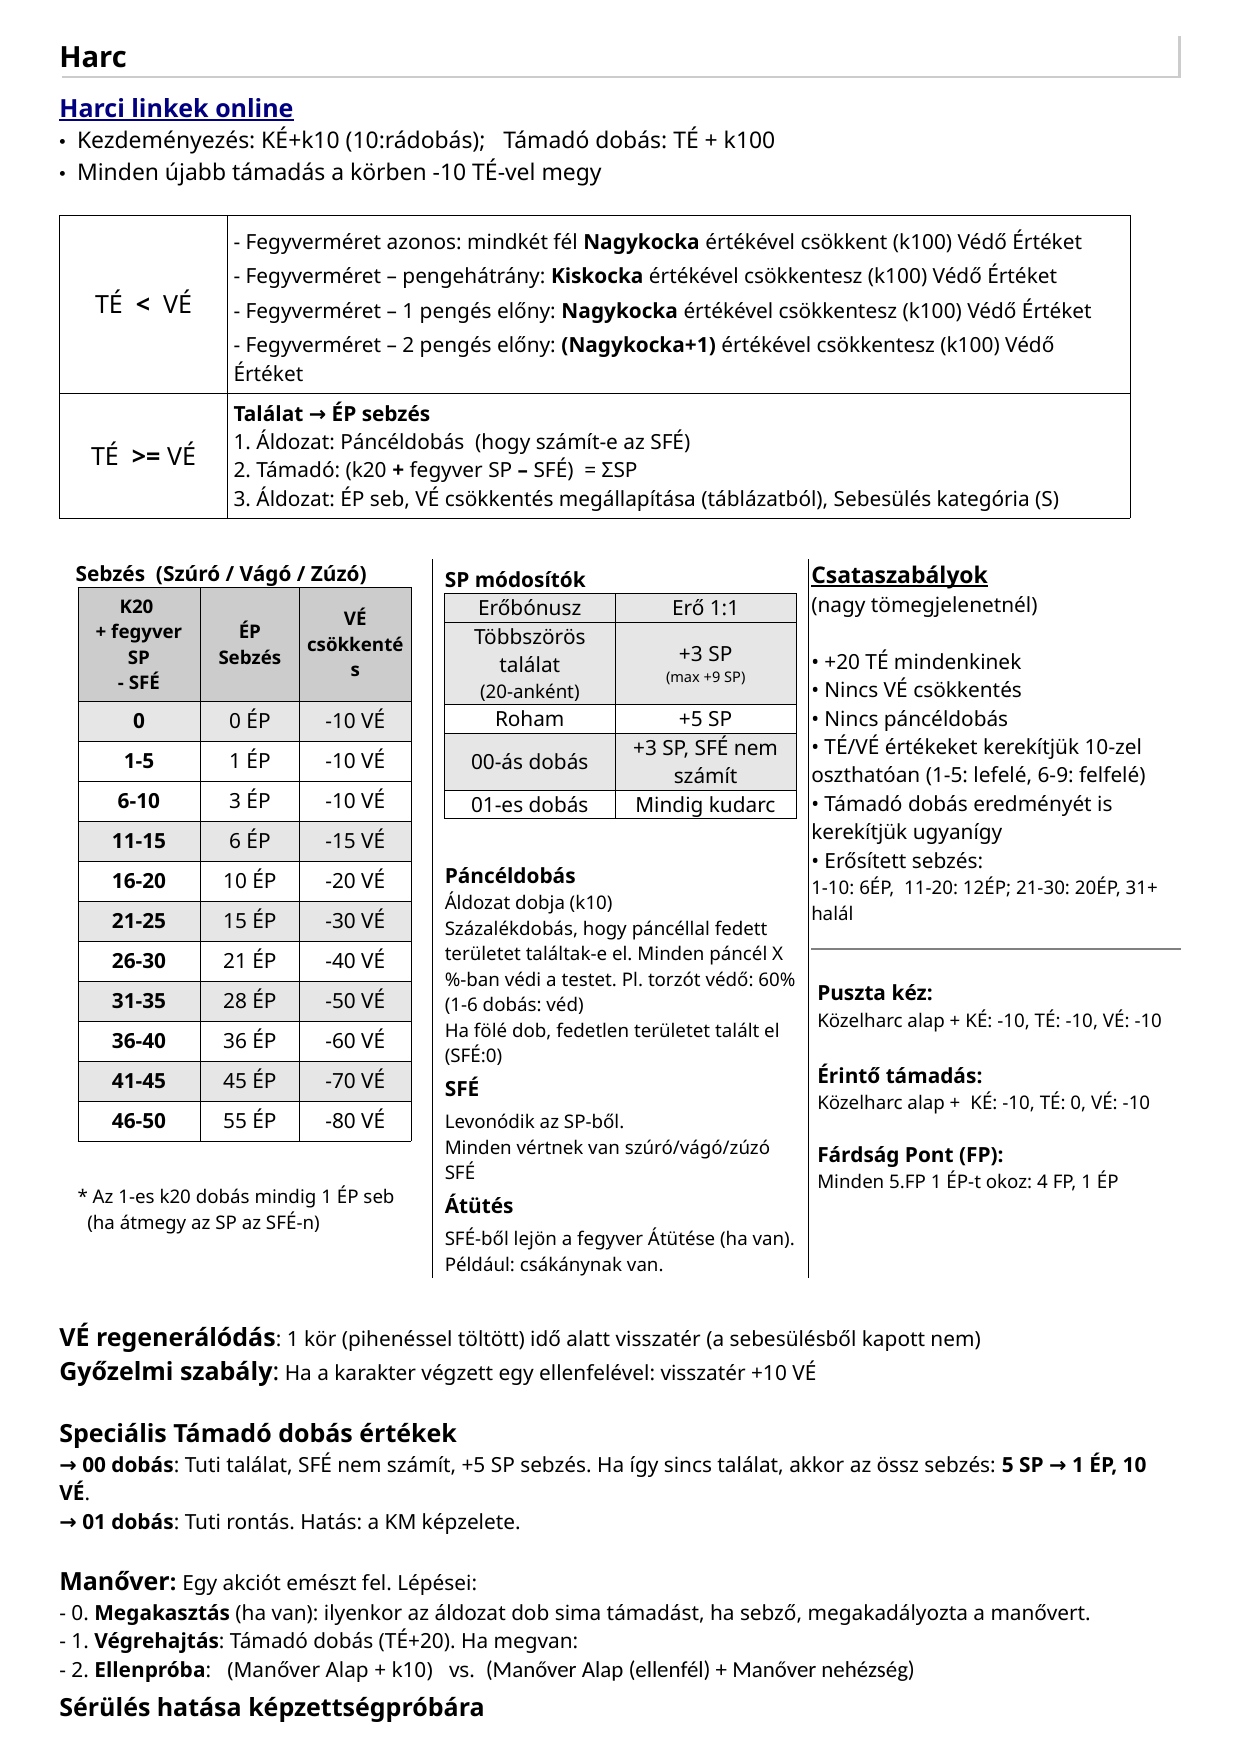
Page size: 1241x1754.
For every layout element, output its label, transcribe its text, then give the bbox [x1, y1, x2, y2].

text → 00 dobás: Tuti találat, SFÉ nem számít, +5 SP sebzés. Ha így sincs találat, akkor az össz sebzés: 5 SP → 1 ÉP, 10 VÉ. [59, 1450, 1181, 1507]
table_cell Roham [445, 705, 615, 733]
table_cell -60 VÉ [300, 1022, 411, 1061]
table_cell -40 VÉ [300, 942, 411, 981]
table_cell 6-10 [79, 782, 200, 821]
table_cell 46-50 [79, 1102, 200, 1141]
table_cell 01-es dobás [445, 791, 615, 818]
table_cell Többszörös találat (20-anként) [445, 623, 615, 704]
table_header K20 + fegyver SP - SFÉ [79, 588, 200, 701]
table_cell 11-15 [79, 822, 200, 861]
table_cell 21 ÉP [201, 942, 299, 981]
text Győzelmi szabály: Ha a karakter végzett egy ellenfelével: visszatér +10 VÉ [59, 1353, 1181, 1387]
table_cell +3 SP (max +9 SP) [616, 623, 796, 704]
table_header VÉ csökkentés [300, 588, 411, 701]
table_header - Fegyverméret azonos: mindkét fél Nagykocka értékével csökkent (k100) Védő Értéket - Fegyverméret – pengehátrány: Kiskocka értékével csökkentesz (k100) Védő Értéket - Fegyverméret – 1 pengés előny: Nagykocka értékével csökkentesz (k100) Védő Értéket - Fegyverméret – 2 pengés előny: (Nagykocka+1) értékével csökkentesz (k100) Védő Értéket [228, 216, 1130, 393]
subtitle Harc [59, 36, 1178, 76]
text Puszta kéz: Közelharc alap + KÉ: -10, TÉ: -10, VÉ: -10 [817, 978, 1181, 1032]
text • Erősített sebzés: 1-10: 6ÉP, 11-20: 12ÉP; 21-30: 20ÉP, 31+ halál [811, 846, 1181, 925]
table_cell 3 ÉP [201, 782, 299, 821]
table_cell Mindig kudarc [616, 791, 796, 818]
table_cell 00-ás dobás [445, 734, 615, 790]
table_cell Találat → ÉP sebzés 1. Áldozat: Páncéldobás (hogy számít-e az SFÉ) 2. Támadó: (k20 + fegyver SP – SFÉ) = ΣSP 3. Áldozat: ÉP seb, VÉ csökkentés megállapítása (táblázatból), Sebesülés kategória (S) [228, 394, 1130, 518]
table_cell 31-35 [79, 982, 200, 1021]
text Speciális Támadó dobás értékek [59, 1416, 1181, 1450]
table_cell 21-25 [79, 902, 200, 941]
table_cell 28 ÉP [201, 982, 299, 1021]
table_cell 36-40 [79, 1022, 200, 1061]
table_cell -10 VÉ [300, 702, 411, 741]
text Fárdság Pont (FP): [817, 1140, 1181, 1169]
table_cell -80 VÉ [300, 1102, 411, 1141]
text (nagy tömegjelenetnél) [811, 590, 1181, 618]
table_cell 26-30 [79, 942, 200, 981]
text • Nincs VÉ csökkentés [811, 675, 1181, 704]
text VÉ regenerálódás: 1 kör (pihenéssel töltött) idő alatt visszatér (a sebesülésből kapott nem) [59, 1319, 1181, 1353]
text Levonódik az SP-ből. Minden vértnek van szúró/vágó/zúzó SFÉ [444, 1109, 800, 1185]
text • TÉ/VÉ értékeket kerekítjük 10-zel oszthatóan (1-5: lefelé, 6-9: felfelé) [811, 732, 1181, 789]
text Manőver: Egy akciót emészt fel. Lépései: [59, 1564, 1181, 1598]
text Sérülés hatása képzettségpróbára [59, 1689, 1181, 1723]
table_cell 15 ÉP [201, 902, 299, 941]
text • Nincs páncéldobás [811, 704, 1181, 732]
table_cell -10 VÉ [300, 782, 411, 821]
table_header TÉ < VÉ [60, 216, 227, 393]
text → 01 dobás: Tuti rontás. Hatás: a KM képzelete. [59, 1507, 1181, 1535]
table_cell 0 ÉP [201, 702, 299, 741]
table_cell 1-5 [79, 742, 200, 781]
text Átütés [444, 1191, 800, 1220]
text * Az 1-es k20 dobás mindig 1 ÉP seb (ha átmegy az SP az SFÉ-n) [59, 1183, 429, 1234]
table_cell 10 ÉP [201, 862, 299, 901]
table_cell -70 VÉ [300, 1062, 411, 1101]
table_cell 6 ÉP [201, 822, 299, 861]
table_cell +5 SP [616, 705, 796, 733]
table_cell 41-45 [79, 1062, 200, 1101]
table_cell 1 ÉP [201, 742, 299, 781]
text - 0. Megakasztás (ha van): ilyenkor az áldozat dob sima támadást, ha sebző, megakadályozta a manővert. [59, 1598, 1181, 1626]
table_header Erő 1:1 [616, 594, 796, 622]
text Sebzés (Szúró / Vágó / Zúzó) [59, 559, 429, 587]
table_header ÉP Sebzés [201, 588, 299, 701]
table_cell -20 VÉ [300, 862, 411, 901]
list Minden újabb támadás a körben -10 TÉ-vel megy [59, 156, 1181, 187]
table_header Erőbónusz [445, 594, 615, 622]
text Harci linkek online [59, 90, 1181, 124]
table_cell 45 ÉP [201, 1062, 299, 1101]
text - 2. Ellenpróba: (Manőver Alap + k10) vs. (Manőver Alap (ellenfél) + Manőver nehézség) [59, 1655, 1181, 1683]
text Érintő támadás: Közelharc alap + KÉ: -10, TÉ: 0, VÉ: -10 [817, 1032, 1181, 1140]
text - 1. Végrehajtás: Támadó dobás (TÉ+20). Ha megvan: [59, 1626, 1181, 1655]
table_cell 36 ÉP [201, 1022, 299, 1061]
table_cell 0 [79, 702, 200, 741]
table_cell -10 VÉ [300, 742, 411, 781]
table_cell -15 VÉ [300, 822, 411, 861]
table_cell +3 SP, SFÉ nem számít [616, 734, 796, 790]
text Minden 5.FP 1 ÉP-t okoz: 4 FP, 1 ÉP [817, 1169, 1181, 1194]
table_cell TÉ >= VÉ [60, 394, 227, 518]
text Áldozat dobja (k10) Százalékdobás, hogy páncéllal fedett területet találtak-e el. Minden páncél X %-ban védi a testet. Pl. torzót védő: 60% (1-6 dobás: véd) Ha fölé dob, fedetlen területet talált el (SFÉ:0) [444, 889, 800, 1068]
table_cell -30 VÉ [300, 902, 411, 941]
list Kezdeményezés: KÉ+k10 (10:rádobás); Támadó dobás: TÉ + k100 [59, 124, 1181, 156]
text Csataszabályok [811, 559, 1181, 590]
table_cell 55 ÉP [201, 1102, 299, 1141]
text SFÉ-ből lejön a fegyver Átütése (ha van). Például: csákánynak van. [444, 1226, 800, 1277]
text Páncéldobás [444, 861, 800, 889]
text SFÉ [444, 1074, 800, 1103]
table_cell 16-20 [79, 862, 200, 901]
text • +20 TÉ mindenkinek [811, 618, 1181, 675]
table_cell -50 VÉ [300, 982, 411, 1021]
text SP módosítók [444, 565, 805, 593]
text • Támadó dobás eredményét is kerekítjük ugyanígy [811, 789, 1181, 846]
